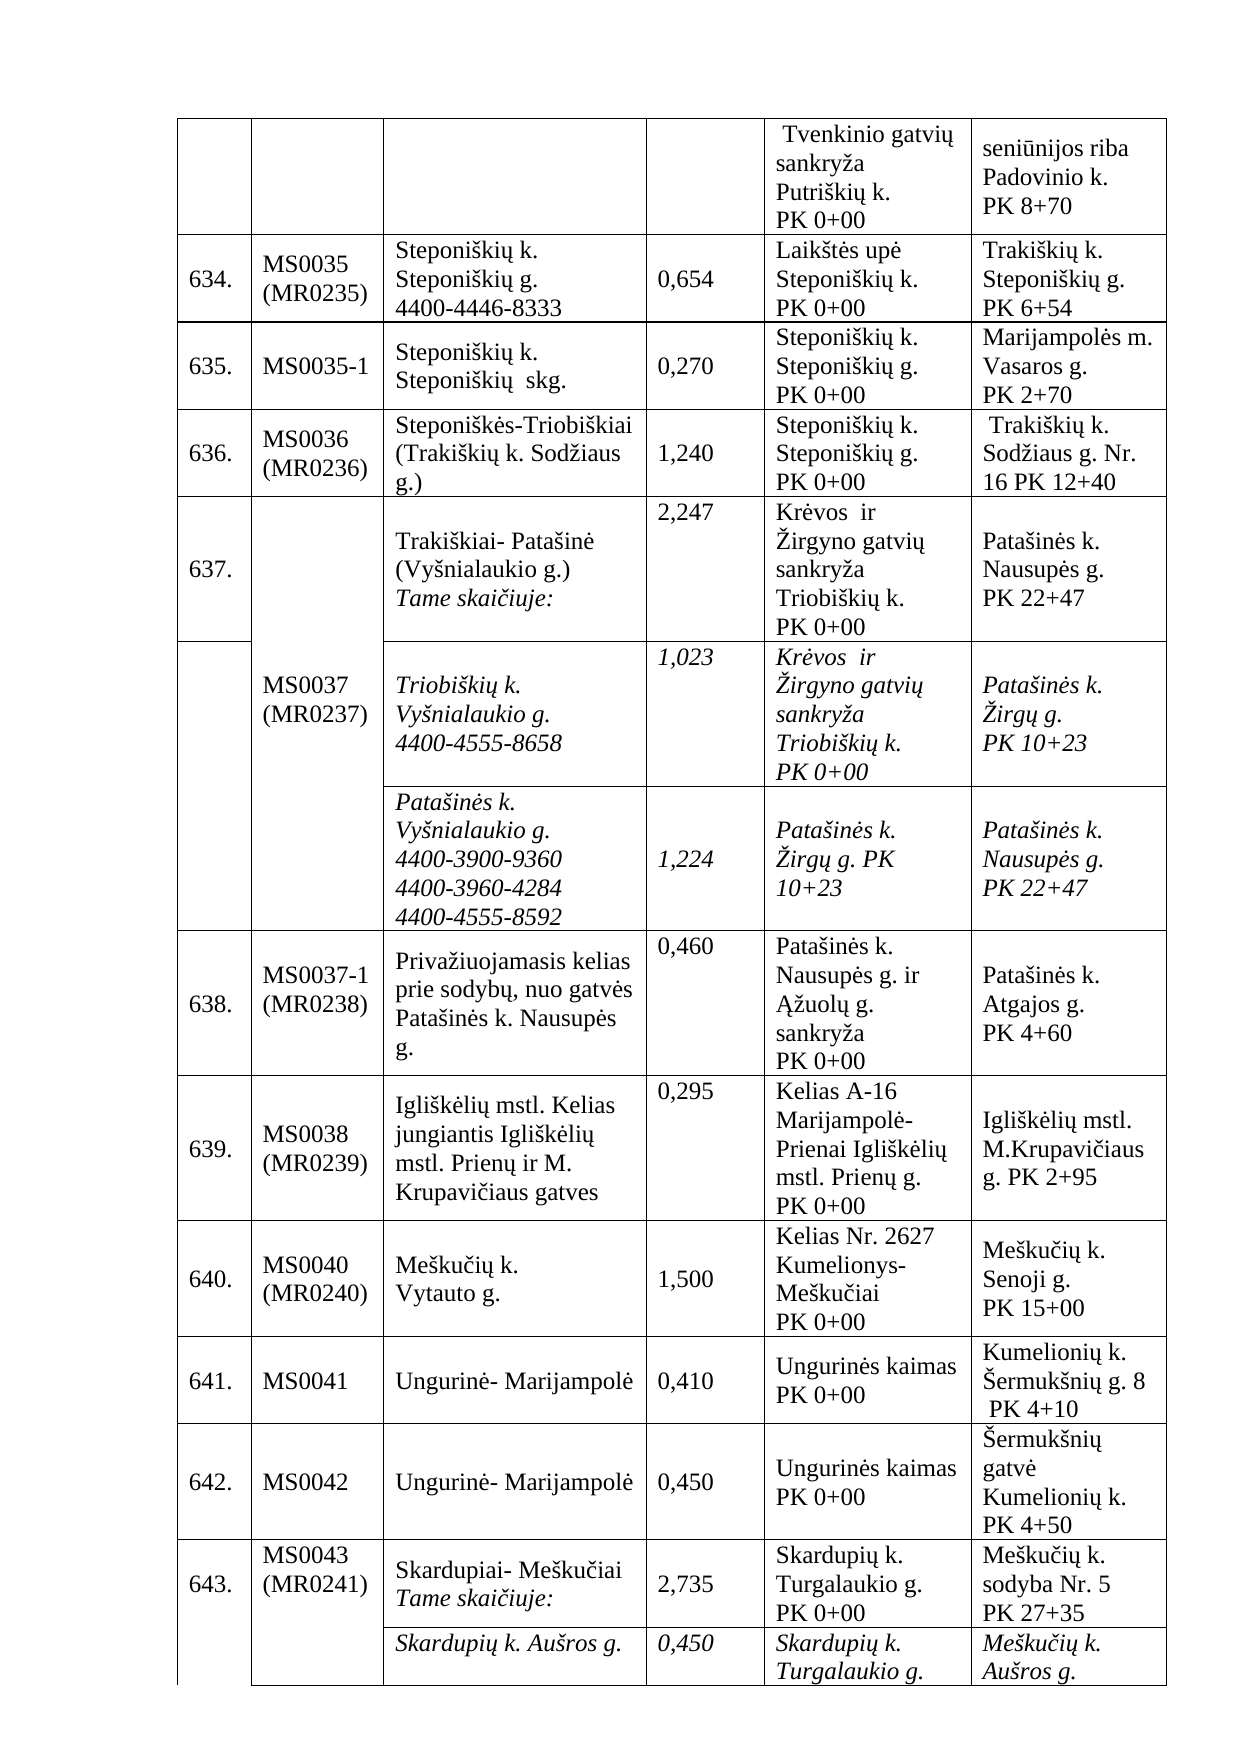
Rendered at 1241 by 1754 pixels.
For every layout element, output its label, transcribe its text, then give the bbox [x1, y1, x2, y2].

table_cell Ungurinės kaimas PK 0+00 [765, 1337, 971, 1423]
table_cell [647, 119, 764, 234]
table_cell Trakiškių k. Sodžiaus g. Nr. 16 PK 12+40 [972, 410, 1166, 496]
table_cell MS0036 (MR0236) [252, 410, 383, 496]
table_cell 641. [178, 1337, 251, 1423]
table_cell 2,247 [647, 497, 764, 641]
table_cell Krėvos ir Žirgyno gatvių sankryža Triobiškių k. PK 0+00 [765, 497, 971, 641]
table_cell Privažiuojamasis kelias prie sodybų, nuo gatvės Patašinės k. Nausupės g. [384, 931, 646, 1075]
table_cell 638. [178, 931, 251, 1075]
table_cell Patašinės k. Žirgų g. PK 10+23 [972, 642, 1166, 786]
table_cell 1,500 [647, 1221, 764, 1336]
table_cell Skardupiai- Meškučiai Tame skaičiuje: [384, 1540, 646, 1627]
table_cell Igliškėlių mstl. Kelias jungiantis Igliškėlių mstl. Prienų ir M. Krupavičiaus gatves [384, 1076, 646, 1220]
table_cell Patašinės k. Nausupės g. PK 22+47 [972, 497, 1166, 641]
table_cell Laikštės upė Steponiškių k. PK 0+00 [765, 235, 971, 321]
table_cell Patašinės k. Vyšnialaukio g. 4400-3900-9360 4400-3960-4284 4400-4555-8592 [384, 787, 646, 930]
table_cell Trakiškiai- Patašinė (Vyšnialaukio g.) Tame skaičiuje: [384, 497, 646, 641]
table_cell [384, 119, 646, 234]
table_cell 635. [178, 323, 251, 409]
table_cell Skardupių k. Aušros g. [384, 1628, 646, 1685]
table_cell Meškučių k. Aušros g. [972, 1628, 1166, 1685]
table_cell 643. [178, 1540, 251, 1627]
table_cell Meškučių k. Senoji g. PK 15+00 [972, 1221, 1166, 1336]
table_cell 639. [178, 1076, 251, 1220]
table_cell Šermukšnių gatvė Kumelionių k. PK 4+50 [972, 1424, 1166, 1539]
table_cell MS0037 (MR0237) [252, 497, 383, 930]
table_cell [178, 119, 251, 234]
table_cell [178, 786, 251, 930]
table_cell Ungurinės kaimas PK 0+00 [765, 1424, 971, 1539]
table_cell seniūnijos riba Padovinio k. PK 8+70 [972, 119, 1166, 234]
table_cell MS0041 [252, 1337, 383, 1423]
table_cell MS0037-1 (MR0238) [252, 931, 383, 1075]
table_cell [178, 642, 251, 786]
table_cell 0,410 [647, 1337, 764, 1423]
table_cell Skardupių k. Turgalaukio g. PK 0+00 [765, 1540, 971, 1627]
table_cell Tvenkinio gatvių sankryža Putriškių k. PK 0+00 [765, 119, 971, 234]
table_cell Skardupių k. Turgalaukio g. [765, 1628, 971, 1685]
table_cell 1,240 [647, 410, 764, 496]
table_cell Kelias Nr. 2627 Kumelionys- Meškučiai PK 0+00 [765, 1221, 971, 1336]
table_cell [252, 119, 383, 234]
table_cell MS0040 (MR0240) [252, 1221, 383, 1336]
table_cell Patašinės k. Nausupės g. PK 22+47 [972, 787, 1166, 930]
table_cell 634. [178, 235, 251, 321]
table_cell Patašinės k. Atgajos g. PK 4+60 [972, 931, 1166, 1075]
table_cell Triobiškių k. Vyšnialaukio g. 4400-4555-8658 [384, 642, 646, 786]
table_cell Kumelionių k. Šermukšnių g. 8 PK 4+10 [972, 1337, 1166, 1423]
table_cell Patašinės k. Nausupės g. ir Ąžuolų g. sankryža PK 0+00 [765, 931, 971, 1075]
table_cell Steponiškių k. Steponiškių g. 4400-4446-8333 [384, 235, 646, 321]
table_cell Meškučių k. sodyba Nr. 5 PK 27+35 [972, 1540, 1166, 1627]
table_cell Kelias A-16 Marijampolė- Prienai Igliškėlių mstl. Prienų g. PK 0+00 [765, 1076, 971, 1220]
table_cell 640. [178, 1221, 251, 1336]
table_cell 642. [178, 1424, 251, 1539]
table_cell Igliškėlių mstl. M.Krupavičiaus g. PK 2+95 [972, 1076, 1166, 1220]
table_cell Krėvos ir Žirgyno gatvių sankryža Triobiškių k. PK 0+00 [765, 642, 971, 786]
table_cell 0,460 [647, 931, 764, 1075]
table_cell 0,270 [647, 323, 764, 409]
table_cell 637. [178, 497, 251, 641]
table_cell 0,295 [647, 1076, 764, 1220]
table_cell 1,224 [647, 787, 764, 930]
table_cell 0,450 [647, 1424, 764, 1539]
table_cell MS0042 [252, 1424, 383, 1539]
table_cell Ungurinė- Marijampolė [384, 1424, 646, 1539]
table_cell [178, 1627, 251, 1685]
table_cell MS0038 (MR0239) [252, 1076, 383, 1220]
table_cell Patašinės k. Žirgų g. PK 10+23 [765, 787, 971, 930]
table_cell Steponiškių k. Steponiškių skg. [384, 323, 646, 409]
table_cell Meškučių k. Vytauto g. [384, 1221, 646, 1336]
table_cell 2,735 [647, 1540, 764, 1627]
table_cell MS0035-1 [252, 323, 383, 409]
table_cell MS0035 (MR0235) [252, 235, 383, 321]
table_cell Steponiškių k. Steponiškių g. PK 0+00 [765, 323, 971, 409]
table_cell 0,654 [647, 235, 764, 321]
table_cell MS0043 (MR0241) [252, 1540, 383, 1685]
table_cell Trakiškių k. Steponiškių g. PK 6+54 [972, 235, 1166, 321]
table_cell Steponiškių k. Steponiškių g. PK 0+00 [765, 410, 971, 496]
table_cell 0,450 [647, 1628, 764, 1685]
table_cell 636. [178, 410, 251, 496]
table_cell Marijampolės m. Vasaros g. PK 2+70 [972, 323, 1166, 409]
table_cell Ungurinė- Marijampolė [384, 1337, 646, 1423]
table_cell Steponiškės-Triobiškiai (Trakiškių k. Sodžiaus g.) [384, 410, 646, 496]
table_cell 1,023 [647, 642, 764, 786]
